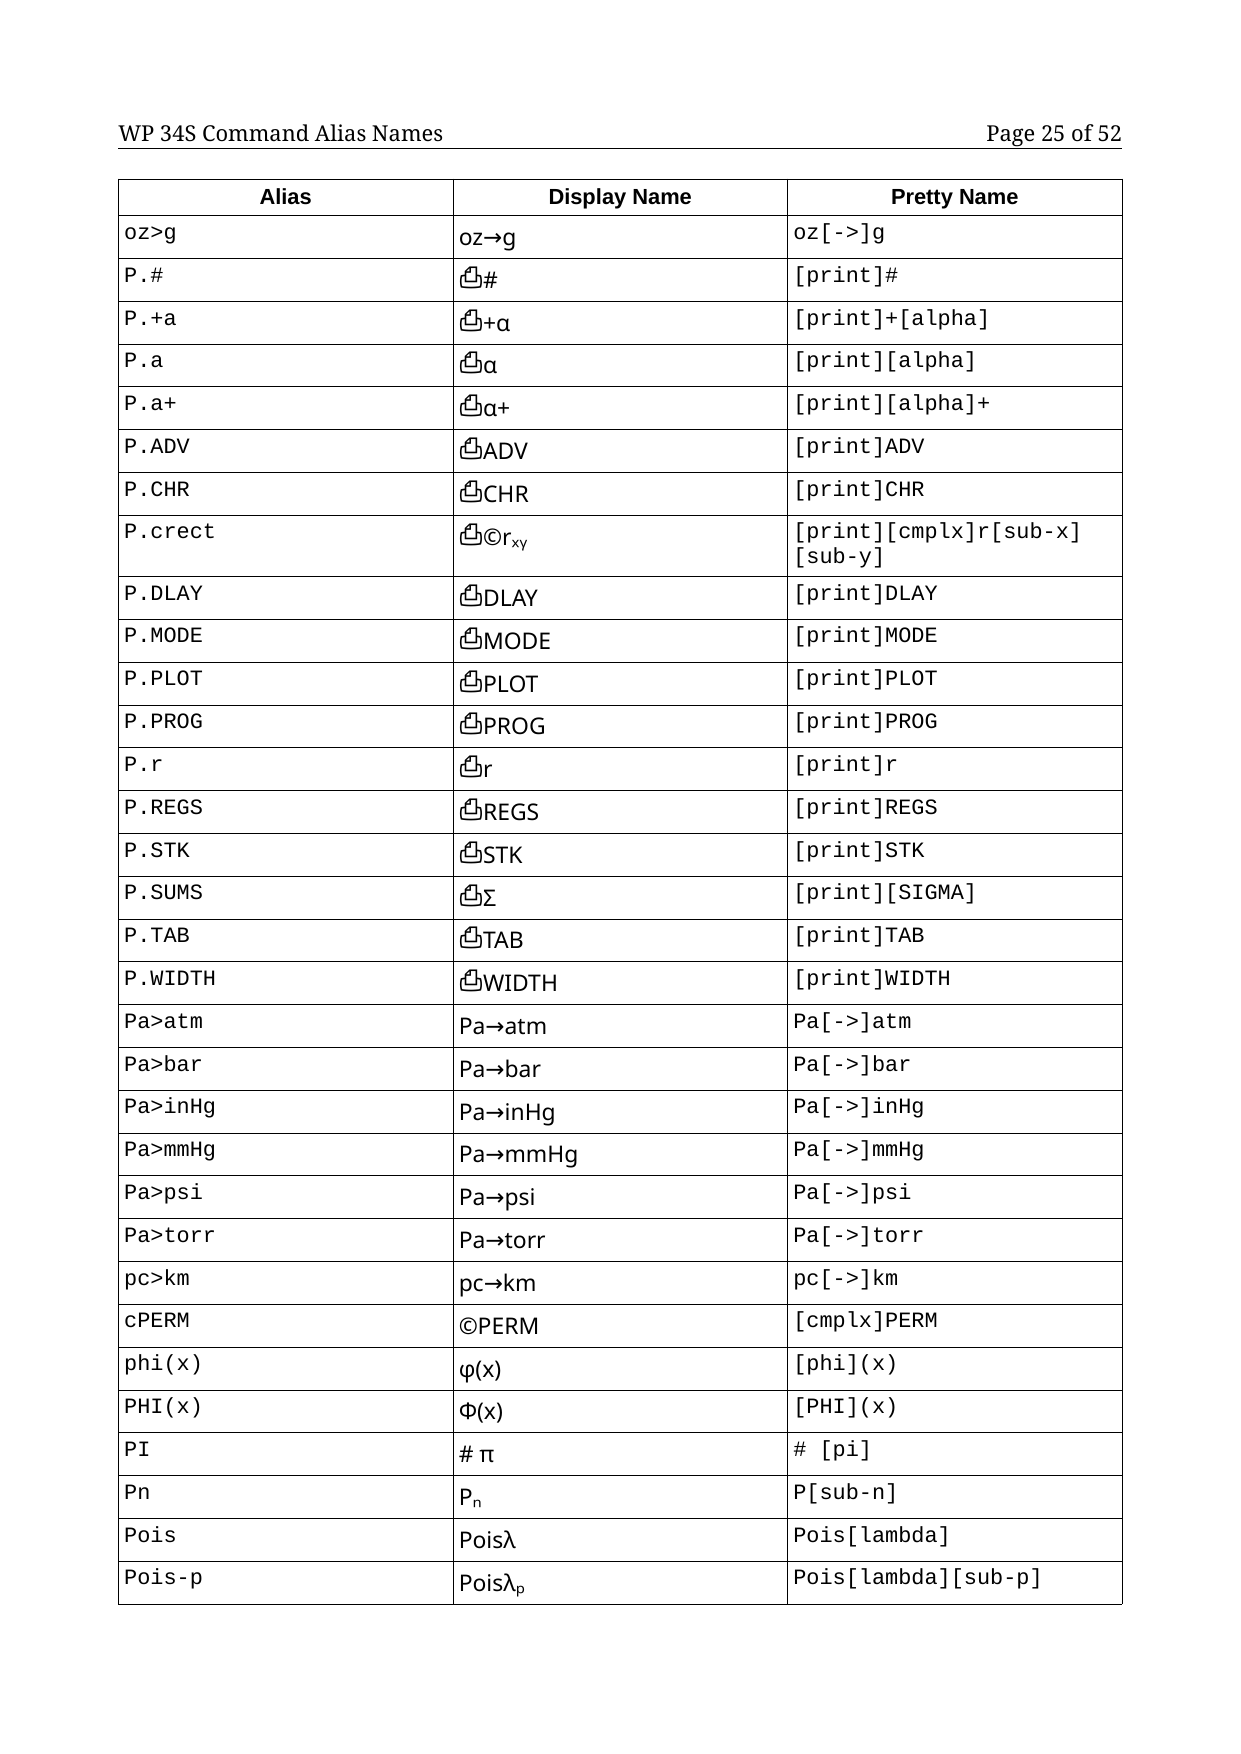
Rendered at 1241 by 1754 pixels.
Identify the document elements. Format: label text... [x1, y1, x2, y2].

table_cell ©PERM [454, 1305, 787, 1347]
table_cell Φ(x) [454, 1391, 787, 1432]
table_cell ⎙STK [454, 834, 787, 876]
table_cell [print][alpha]+ [788, 387, 1122, 429]
table_cell ⎙CHR [454, 473, 787, 515]
table_cell ⎙MODE [454, 620, 787, 662]
table_cell P.REGS [119, 791, 453, 833]
table_cell ⎙PLOT [454, 663, 787, 704]
table_cell phi(x) [119, 1348, 453, 1389]
table_cell Pois[lambda] [788, 1519, 1122, 1561]
table_cell Pa[->]psi [788, 1176, 1122, 1218]
table_cell P.a+ [119, 387, 453, 429]
table_cell [phi](x) [788, 1348, 1122, 1389]
table_cell pc>km [119, 1262, 453, 1304]
table_cell P.TAB [119, 920, 453, 961]
table_cell Pois [119, 1519, 453, 1561]
table_cell Pa→torr [454, 1219, 787, 1261]
table_cell Pa[->]torr [788, 1219, 1122, 1261]
table_cell oz>g [119, 216, 453, 258]
table_cell ⎙α+ [454, 387, 787, 429]
table_cell [print]r [788, 748, 1122, 790]
table_cell P[sub-n] [788, 1476, 1122, 1518]
table_cell Pa>inHg [119, 1091, 453, 1133]
table_cell Pa→mmHg [454, 1134, 787, 1175]
table_cell [print]+[alpha] [788, 302, 1122, 344]
table_cell oz[->]g [788, 216, 1122, 258]
table_cell P.WIDTH [119, 962, 453, 1004]
table_cell pc[->]km [788, 1262, 1122, 1304]
table_cell # π [454, 1433, 787, 1475]
table_cell [print]DLAY [788, 577, 1122, 619]
table_cell ⎙α [454, 345, 787, 386]
table_cell [print][cmplx]r[sub-x][sub-y] [788, 516, 1122, 576]
table_cell [print][SIGMA] [788, 877, 1122, 918]
table_cell ⎙PROG [454, 706, 787, 747]
table_cell pc→km [454, 1262, 787, 1304]
table_cell Pois[lambda][sub-p] [788, 1562, 1122, 1603]
table_cell ⎙Σ [454, 877, 787, 918]
table_cell ⎙WIDTH [454, 962, 787, 1004]
table_cell [print]# [788, 259, 1122, 301]
table_cell [print]TAB [788, 920, 1122, 961]
table_cell Pa→atm [454, 1005, 787, 1047]
table_cell P.STK [119, 834, 453, 876]
table_cell Pa>psi [119, 1176, 453, 1218]
table_cell [print]MODE [788, 620, 1122, 662]
table_cell Pa→psi [454, 1176, 787, 1218]
table_cell Pa[->]inHg [788, 1091, 1122, 1133]
table_cell P.ADV [119, 430, 453, 472]
table_cell [print]STK [788, 834, 1122, 876]
table_cell Poisλₚ [454, 1562, 787, 1603]
table_cell P.+a [119, 302, 453, 344]
table_cell PI [119, 1433, 453, 1475]
table_cell P.a [119, 345, 453, 386]
table_cell [print]REGS [788, 791, 1122, 833]
table_cell cPERM [119, 1305, 453, 1347]
table_cell Pa>atm [119, 1005, 453, 1047]
table_cell Pa>bar [119, 1048, 453, 1090]
table_cell [cmplx]PERM [788, 1305, 1122, 1347]
table_cell ⎙DLAY [454, 577, 787, 619]
table_cell Pa>mmHg [119, 1134, 453, 1175]
table_cell [print]PLOT [788, 663, 1122, 704]
table_cell ⎙©rₓᵧ [454, 516, 787, 576]
table_cell ⎙+α [454, 302, 787, 344]
table_cell P.PROG [119, 706, 453, 747]
table_cell φ(x) [454, 1348, 787, 1389]
table_cell ⎙ADV [454, 430, 787, 472]
table_cell [print]ADV [788, 430, 1122, 472]
table_header Alias [119, 180, 453, 215]
table_header Pretty Name [788, 180, 1122, 215]
table_cell # [pi] [788, 1433, 1122, 1475]
table_cell ⎙# [454, 259, 787, 301]
table_cell P.DLAY [119, 577, 453, 619]
table_cell [print]PROG [788, 706, 1122, 747]
table_cell Pa→bar [454, 1048, 787, 1090]
table_cell Pois-p [119, 1562, 453, 1603]
table_cell P.SUMS [119, 877, 453, 918]
table_cell P.crect [119, 516, 453, 576]
table_header Display Name [454, 180, 787, 215]
table_cell Pa→inHg [454, 1091, 787, 1133]
table_cell PHI(x) [119, 1391, 453, 1432]
table_cell P.CHR [119, 473, 453, 515]
table_cell Pa[->]mmHg [788, 1134, 1122, 1175]
table_cell [PHI](x) [788, 1391, 1122, 1432]
table_cell P.# [119, 259, 453, 301]
table_cell Poisλ [454, 1519, 787, 1561]
table_cell [print][alpha] [788, 345, 1122, 386]
table_cell Pa[->]atm [788, 1005, 1122, 1047]
table_cell P.r [119, 748, 453, 790]
table_cell oz→g [454, 216, 787, 258]
table_cell [print]CHR [788, 473, 1122, 515]
table_cell ⎙REGS [454, 791, 787, 833]
table_cell Pn [119, 1476, 453, 1518]
table_cell P.MODE [119, 620, 453, 662]
table_cell ⎙TAB [454, 920, 787, 961]
table_cell ⎙r [454, 748, 787, 790]
table_cell Pa>torr [119, 1219, 453, 1261]
table_cell P.PLOT [119, 663, 453, 704]
table_cell Pₙ [454, 1476, 787, 1518]
table_cell [print]WIDTH [788, 962, 1122, 1004]
table_cell Pa[->]bar [788, 1048, 1122, 1090]
